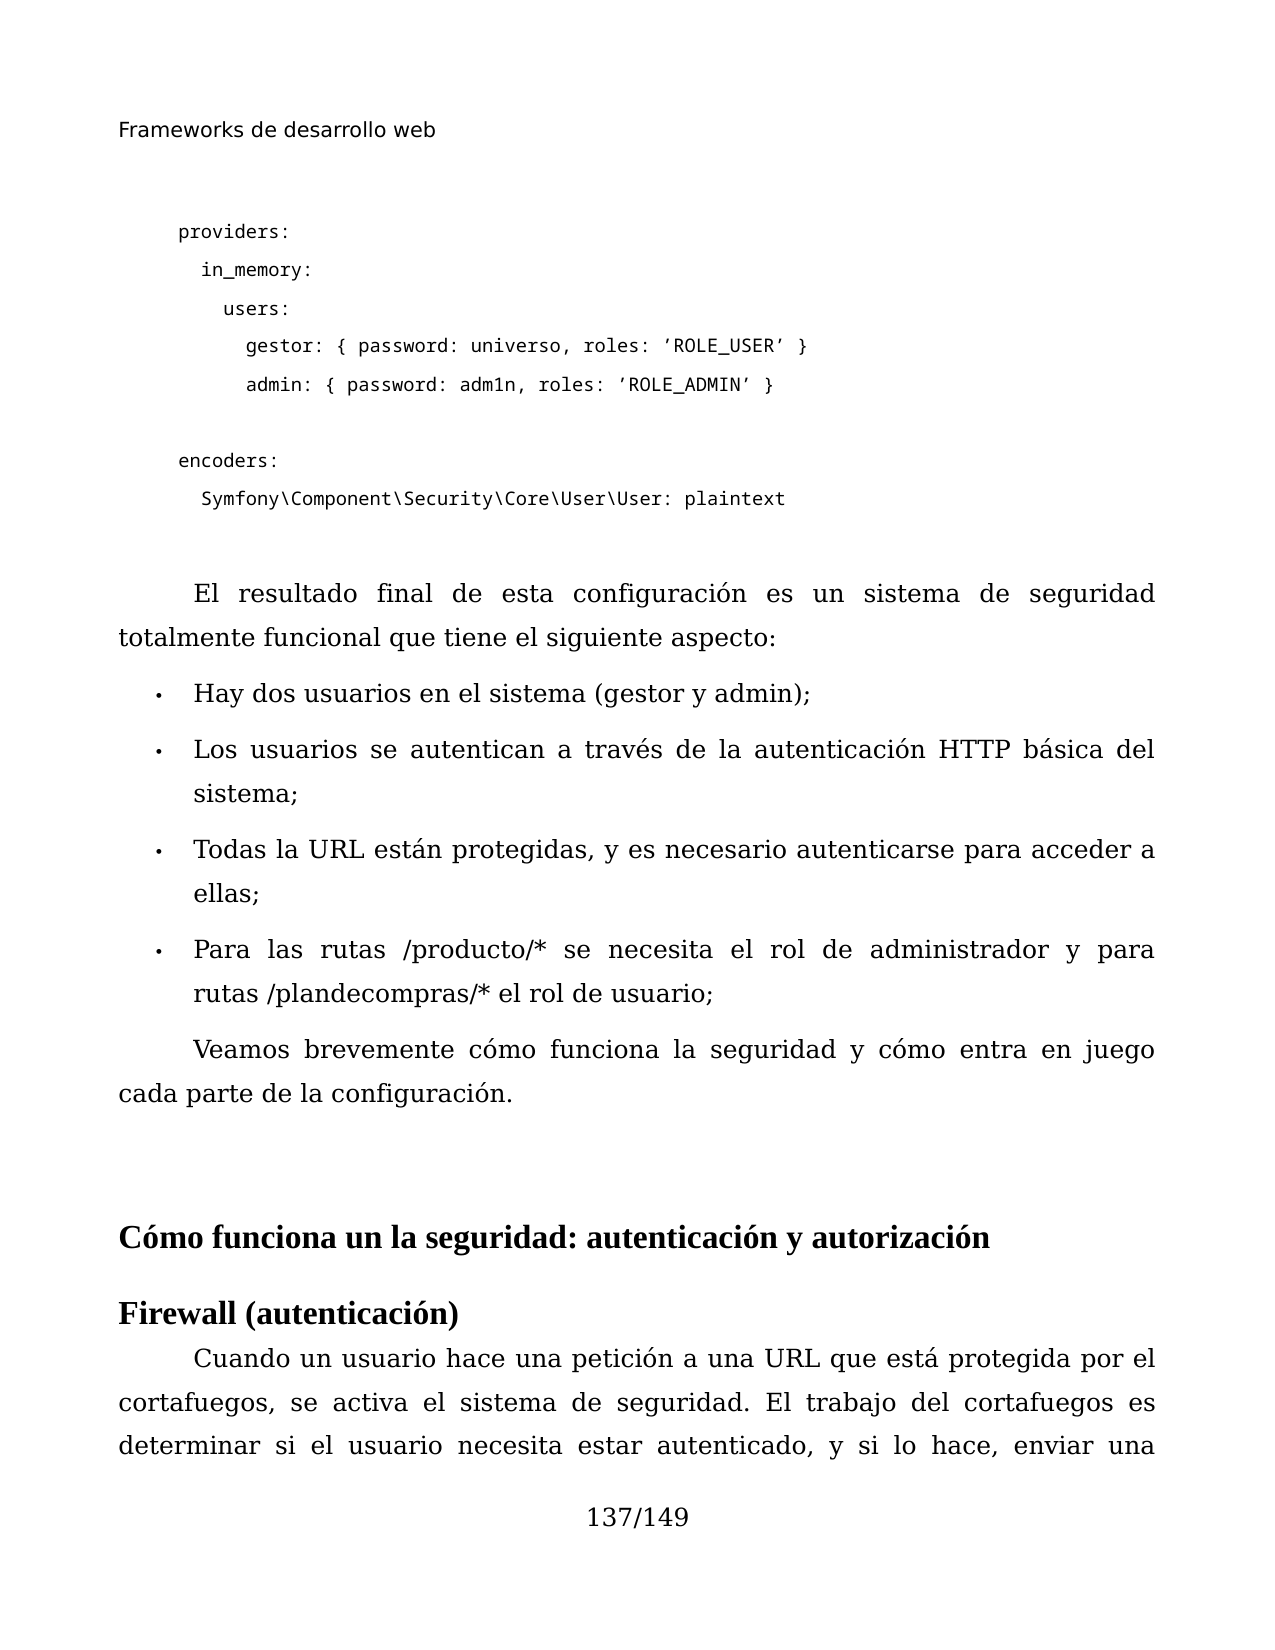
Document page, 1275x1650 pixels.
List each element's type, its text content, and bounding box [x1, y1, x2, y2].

text Cuando un usuario hace una petición a una URL que está protegida por el cortafuegos, se activa el sistema de seguridad. El trabajo del cortafuegos es determinar si el usuario necesita estar autenticado, y si lo hace, enviar una [118, 1344, 1157, 1461]
list Los usuarios se autentican a través de la autenticación HTTP básica del sistema; [156, 735, 1157, 808]
list Hay dos usuarios en el sistema (gestor y admin); [156, 679, 1157, 708]
list Todas la URL están protegidas, y es necesario autenticarse para acceder a ellas; [156, 835, 1157, 908]
text Symfony\Component\Security\Core\User\User: plaintext [118, 485, 1157, 510]
text users: [118, 295, 1157, 320]
text encoders: [118, 447, 1157, 472]
text Veamos brevemente cómo funciona la seguridad y cómo entra en juego cada parte de la configuración. [118, 1035, 1157, 1108]
text gestor: { password: universo, roles: ’ROLE_USER’ } [118, 333, 1157, 358]
text in_memory: [118, 257, 1157, 282]
list Para las rutas /producto/* se necesita el rol de administrador y para rutas /plandecompras/* el rol de usuario; [156, 935, 1157, 1008]
text providers: [118, 219, 1157, 244]
subtitle Cómo funciona un la seguridad: autenticación y autorización [118, 1217, 1157, 1255]
text admin: { password: adm1n, roles: ’ROLE_ADMIN’ } [118, 371, 1157, 396]
subtitle Firewall (autenticación) [118, 1293, 1157, 1331]
text El resultado final de esta configuración es un sistema de seguridad totalmente funcional que tiene el siguiente aspecto: [118, 579, 1157, 652]
